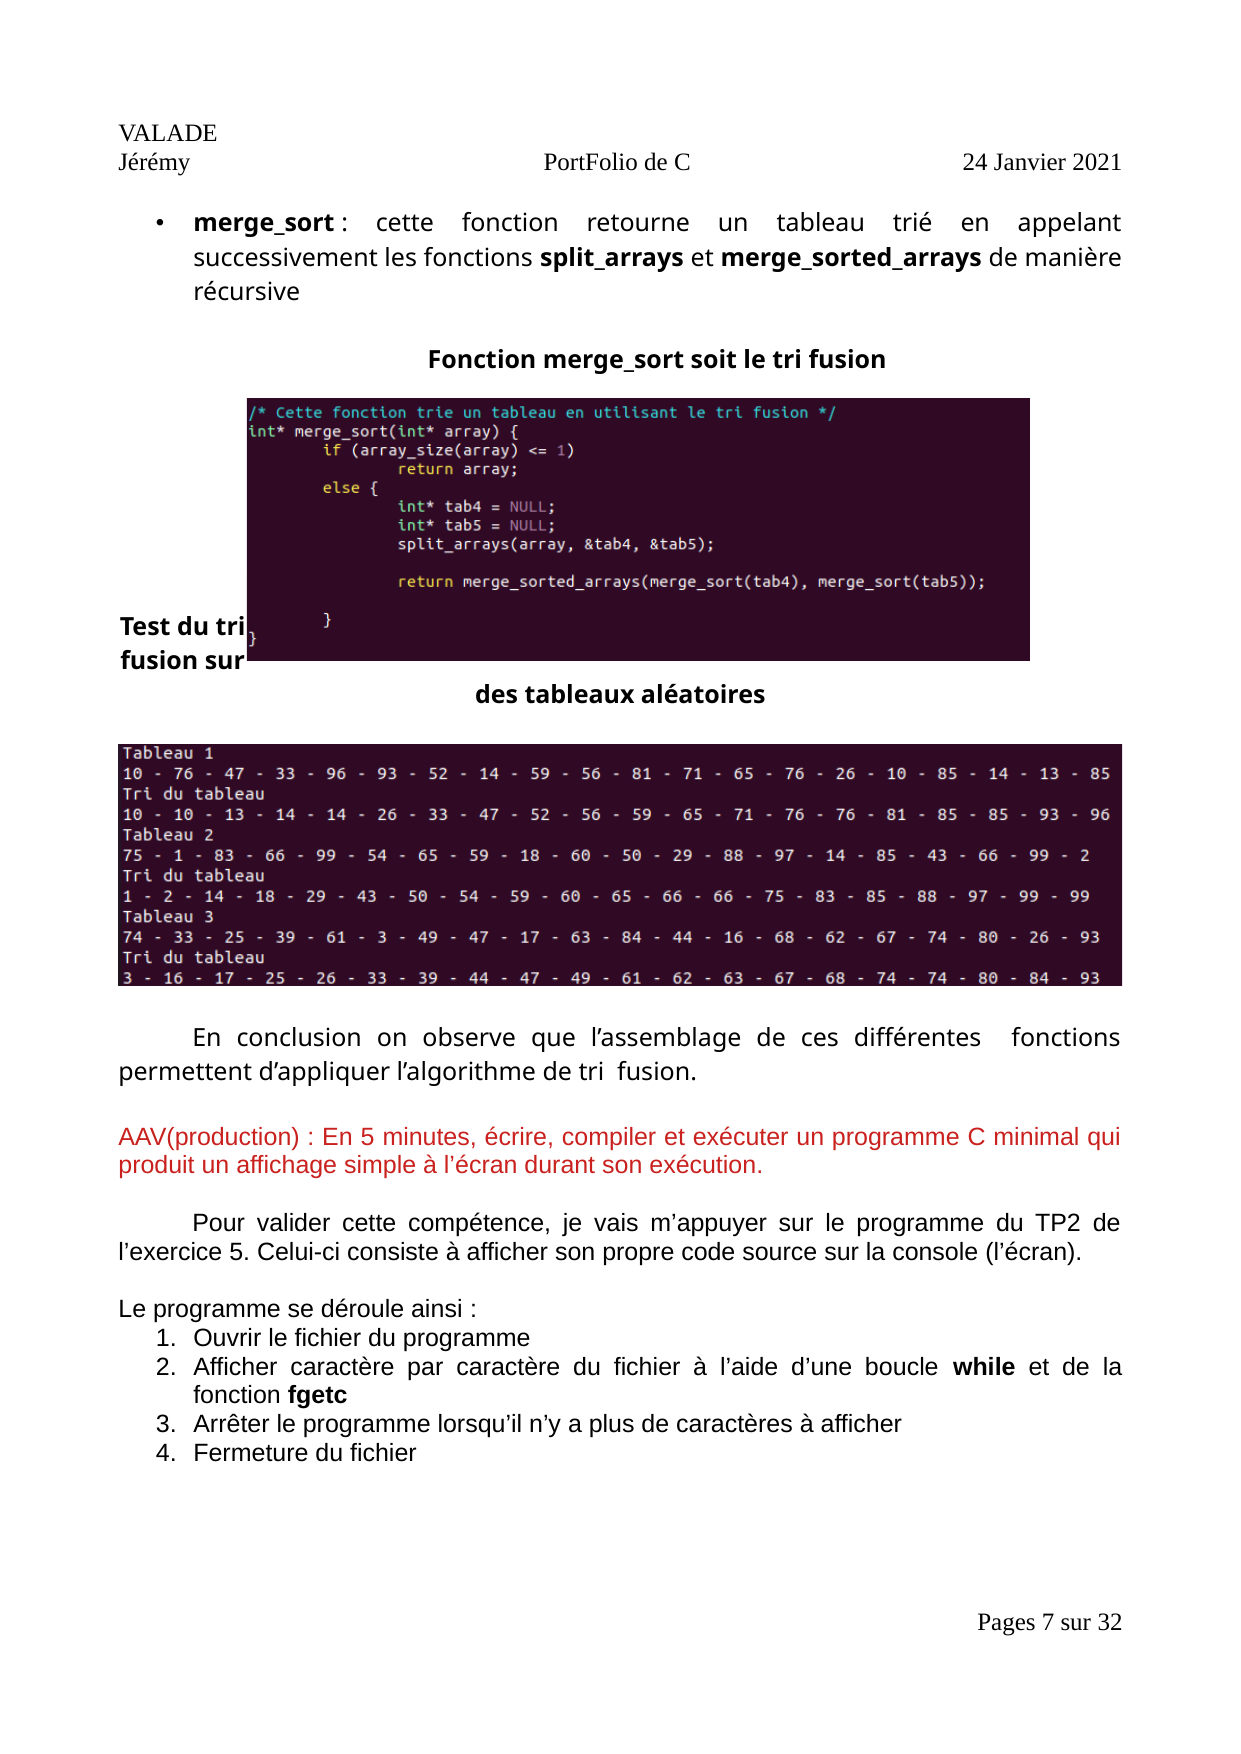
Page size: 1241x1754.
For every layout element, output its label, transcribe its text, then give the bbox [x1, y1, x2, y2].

list Afficher caractère par caractère du fichier à l’aide d’une boucle while et de la fonction fgetc [156, 1352, 1122, 1409]
text Test du tri fusion sur des tableaux aléatoires [118, 608, 1122, 711]
list Arrêter le programme lorsqu’il n’y a plus de caractères à afficher [156, 1409, 1122, 1438]
picture [246, 398, 1030, 661]
text AAV(production) : En 5 minutes, écrire, compiler et exécuter un programme C minimal qui produit un affichage simple à l’écran durant son exécution. [118, 1122, 1122, 1179]
text Fonction merge_sort soit le tri fusion [118, 341, 1122, 375]
text Le programme se déroule ainsi : [118, 1294, 1122, 1323]
text En conclusion on observe que l’assemblage de ces différentes fonctions permettent d’appliquer l’algorithme de tri fusion. [118, 1019, 1122, 1088]
list Ouvrir le fichier du programme [156, 1323, 1122, 1352]
list merge_sort : cette fonction retourne un tableau trié en appelant successivement les fonctions split_arrays et merge_sorted_arrays de manière récursive [156, 205, 1122, 307]
text Pour valider cette compétence, je vais m’appuyer sur le programme du TP2 de l’exercice 5. Celui-ci consiste à afficher son propre code source sur la console (l’écran). [118, 1208, 1122, 1266]
list Fermeture du fichier [156, 1438, 1122, 1467]
picture [118, 744, 1123, 986]
